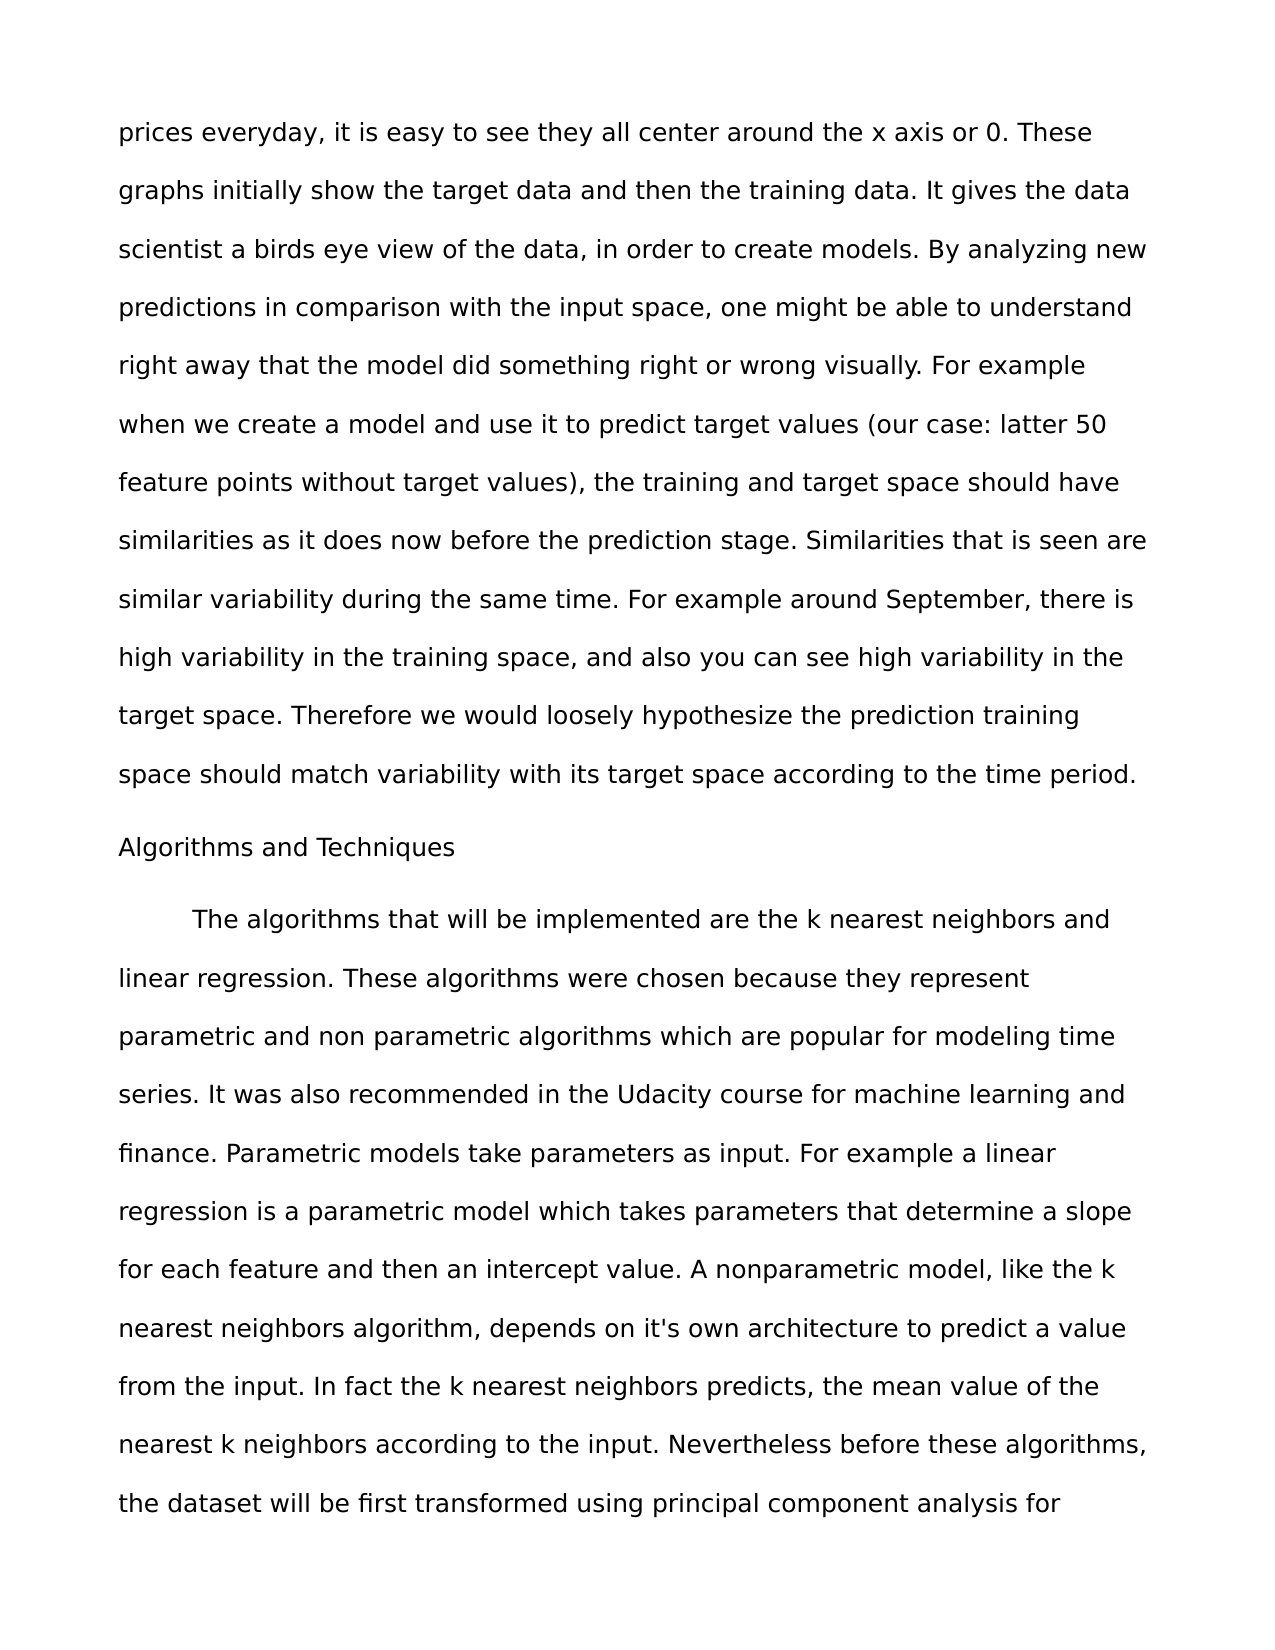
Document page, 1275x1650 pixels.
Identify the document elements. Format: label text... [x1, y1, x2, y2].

text prices everyday, it is easy to see they all center around the x axis or 0. These graphs initially show the target data and then the training data. It gives the data scientist a birds eye view of the data, in order to create models. By analyzing new predictions in comparison with the input space, one might be able to understand right away that the model did something right or wrong visually. For example when we create a model and use it to predict target values (our case: latter 50 feature points without target values), the training and target space should have similarities as it does now before the prediction stage. Similarities that is seen are similar variability during the same time. For example around September, there is high variability in the training space, and also you can see high variability in the target space. Therefore we would loosely hypothesize the prediction training space should match variability with its target space according to the time period. [118, 118, 1157, 789]
text The algorithms that will be implemented are the k nearest neighbors and linear regression. These algorithms were chosen because they represent parametric and non parametric algorithms which are popular for modeling time series. It was also recommended in the Udacity course for machine learning and finance. Parametric models take parameters as input. For example a linear regression is a parametric model which takes parameters that determine a slope for each feature and then an intercept value. A nonparametric model, like the k nearest neighbors algorithm, depends on it's own architecture to predict a value from the input. In fact the k nearest neighbors predicts, the mean value of the nearest k neighbors according to the input. Nevertheless before these algorithms, the dataset will be first transformed using principal component analysis for [118, 906, 1157, 1518]
text Algorithms and Techniques [118, 833, 1157, 862]
